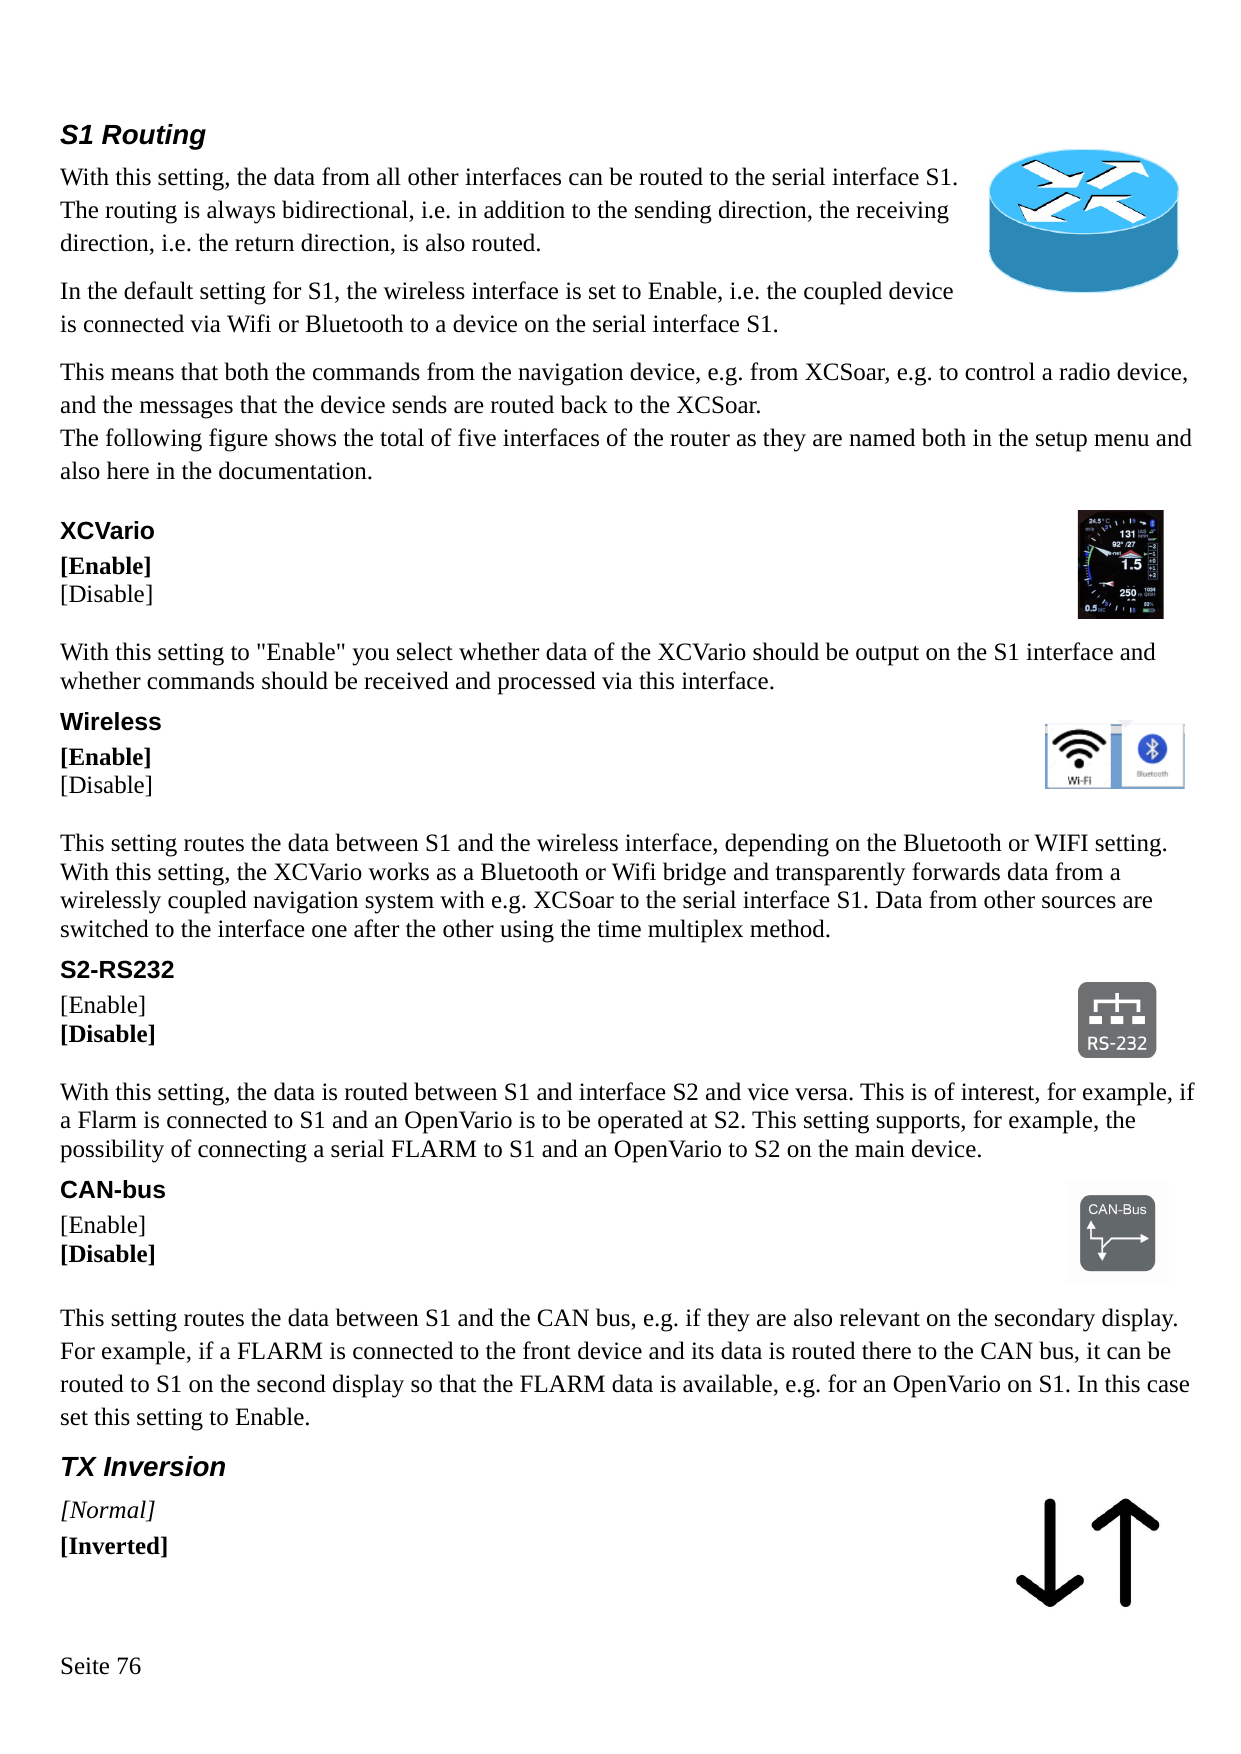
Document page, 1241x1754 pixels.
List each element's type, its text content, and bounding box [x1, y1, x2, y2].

text In the default setting for S1, the wireless interface is set to Enable, i.e. the coupled device is connected via Wifi or Bluetooth to a device on the serial interface S1. [60, 276, 1207, 338]
text This means that both the commands from the navigation device, e.g. from XCSoar, e.g. to control a radio device, and the messages that the device sends are routed back to the XCSoar. The following figure shows the total of five interfaces of the router as they are named both in the setup menu and also here in the documentation. [60, 357, 1207, 484]
subtitle S1 Routing [60, 118, 1207, 150]
subtitle Wireless [60, 707, 1207, 736]
text [1170, 1239, 1207, 1268]
subtitle TX Inversion [60, 1451, 1207, 1482]
text [Enable] [60, 551, 1077, 579]
text [Disable] [60, 1019, 1075, 1048]
picture [1065, 1181, 1170, 1286]
text This setting routes the data between S1 and the wireless interface, depending on the Bluetooth or WIFI setting. With this setting, the XCVario works as a Bluetooth or Wifi bridge and transparently forwards data from a wirelessly coupled navigation system with e.g. XCSoar to the serial interface S1. Data from other sources are switched to the interface one after the other using the time multiplex method. [60, 828, 1207, 943]
text [1164, 579, 1207, 608]
text [Inverted] [60, 1531, 1002, 1559]
text [1170, 1210, 1207, 1239]
subtitle S2-RS232 [60, 956, 1207, 984]
picture [1077, 510, 1164, 619]
text [Enable] [60, 1210, 1065, 1239]
text With this setting, the data from all other interfaces can be routed to the serial interface S1. The routing is always bidirectional, i.e. in addition to the sending direction, the receiving direction, i.e. the return direction, is also routed. [60, 162, 967, 257]
picture [1045, 720, 1185, 789]
text [Normal] [60, 1495, 1002, 1524]
text [Disable] [60, 579, 1077, 608]
text [Enable] [60, 990, 1075, 1019]
text [1159, 990, 1207, 1019]
text [Disable] [60, 771, 1207, 799]
text [Disable] [60, 1239, 1065, 1268]
text [1185, 742, 1207, 771]
text This setting routes the data between S1 and the CAN bus, e.g. if they are also relevant on the secondary display. For example, if a FLARM is connected to the front device and its data is routed there to the CAN bus, it can be routed to S1 on the second display so that the FLARM data is available, e.g. for an OpenVario on S1. In this case set this setting to Enable. [60, 1303, 1207, 1431]
text With this setting, the data is routed between S1 and interface S2 and vice versa. This is of interest, for example, if a Flarm is connected to S1 and an OpenVario is to be operated at S2. This setting supports, for example, the possibility of connecting a serial FLARM to S1 and an OpenVario to S2 on the main device. [60, 1077, 1207, 1163]
picture [1002, 1462, 1178, 1644]
subtitle CAN-bus [60, 1175, 1207, 1204]
picture [1075, 982, 1159, 1058]
text [1178, 1531, 1207, 1559]
text With this setting to "Enable" you select whether data of the XCVario should be output on the S1 interface and whether commands should be received and processed via this interface. [60, 637, 1207, 694]
subtitle [1164, 516, 1207, 544]
text [1159, 1019, 1207, 1048]
subtitle XCVario [60, 516, 1077, 544]
picture [967, 121, 1206, 321]
text [1178, 1495, 1207, 1524]
text [Enable] [60, 742, 1045, 771]
text [1164, 551, 1207, 579]
